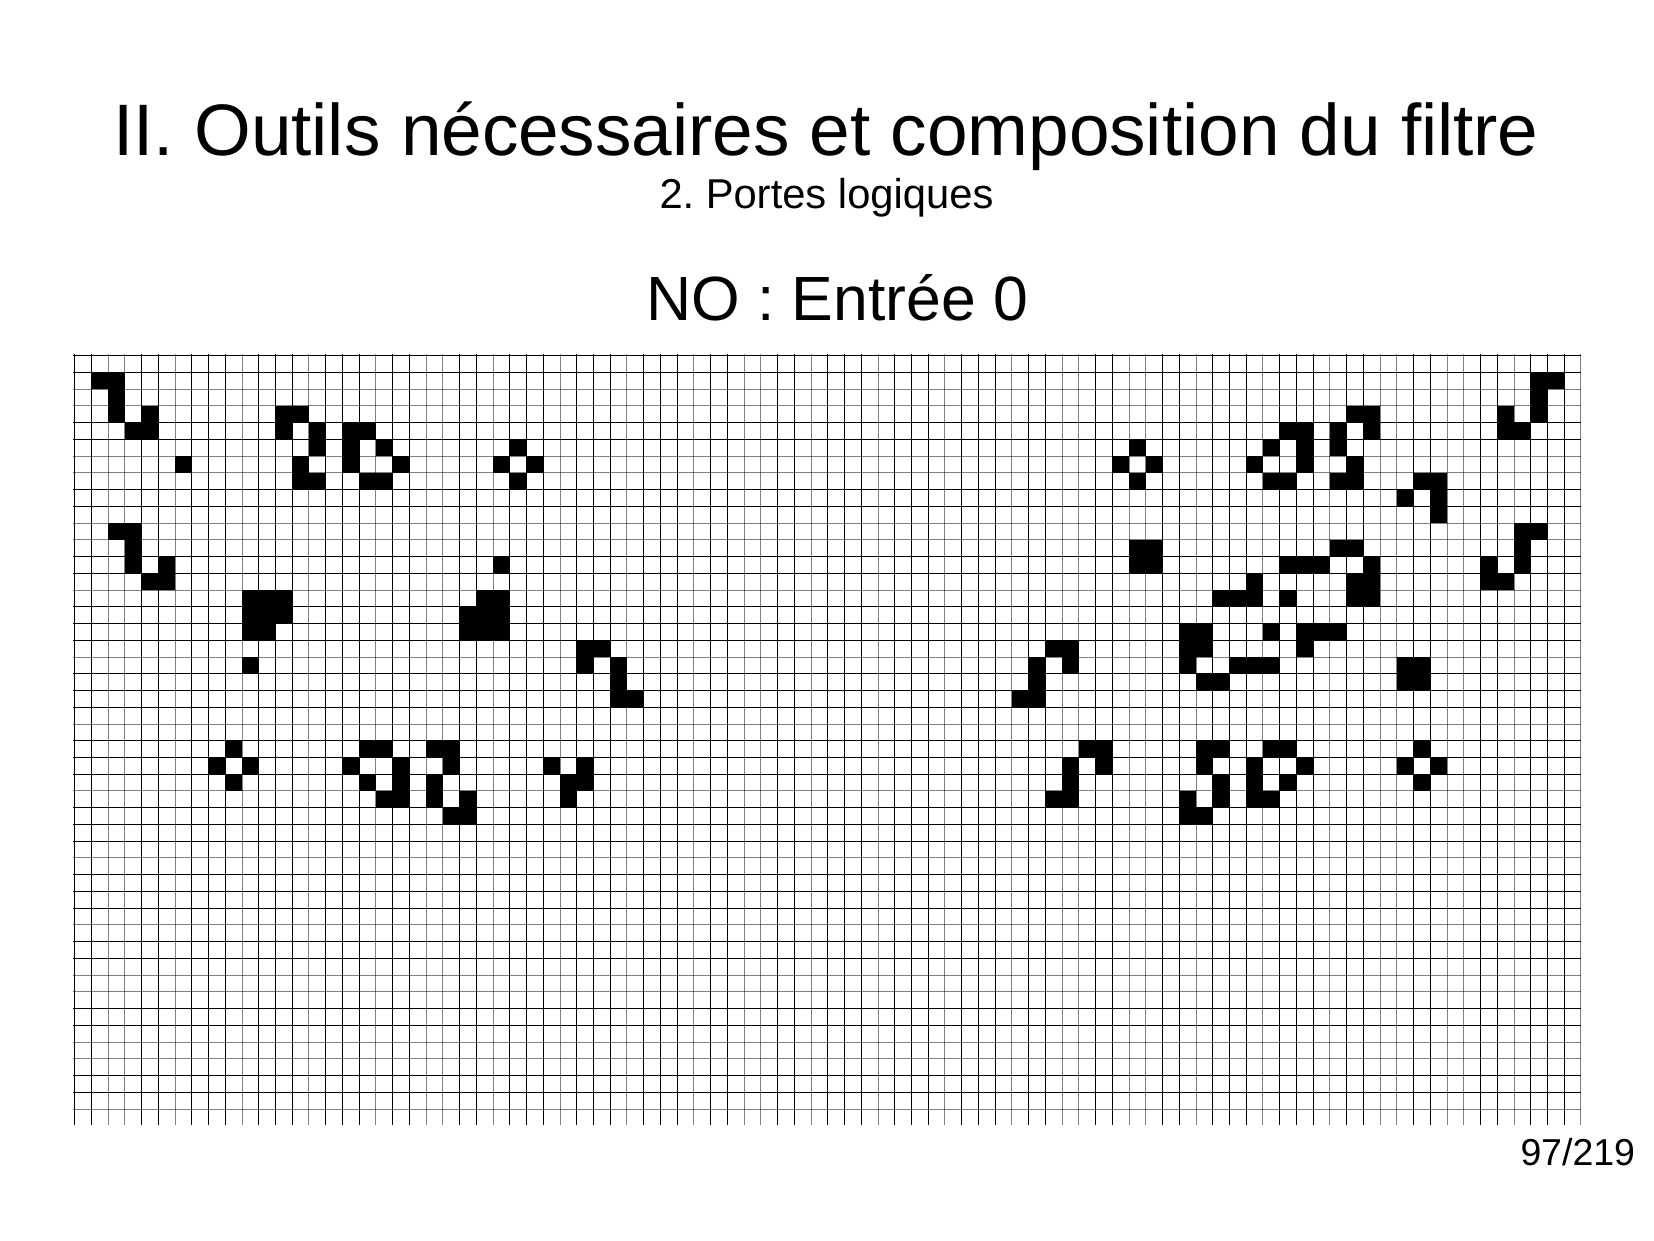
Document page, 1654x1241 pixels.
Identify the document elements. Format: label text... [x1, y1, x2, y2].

text_box <number>/219 [1505, 1124, 1654, 1182]
picture [73, 354, 1581, 1125]
text_box NO : Entrée 0 [631, 256, 1044, 342]
title II. Outils nécessaires et composition du filtre 2. Portes logiques [82, 49, 1571, 257]
